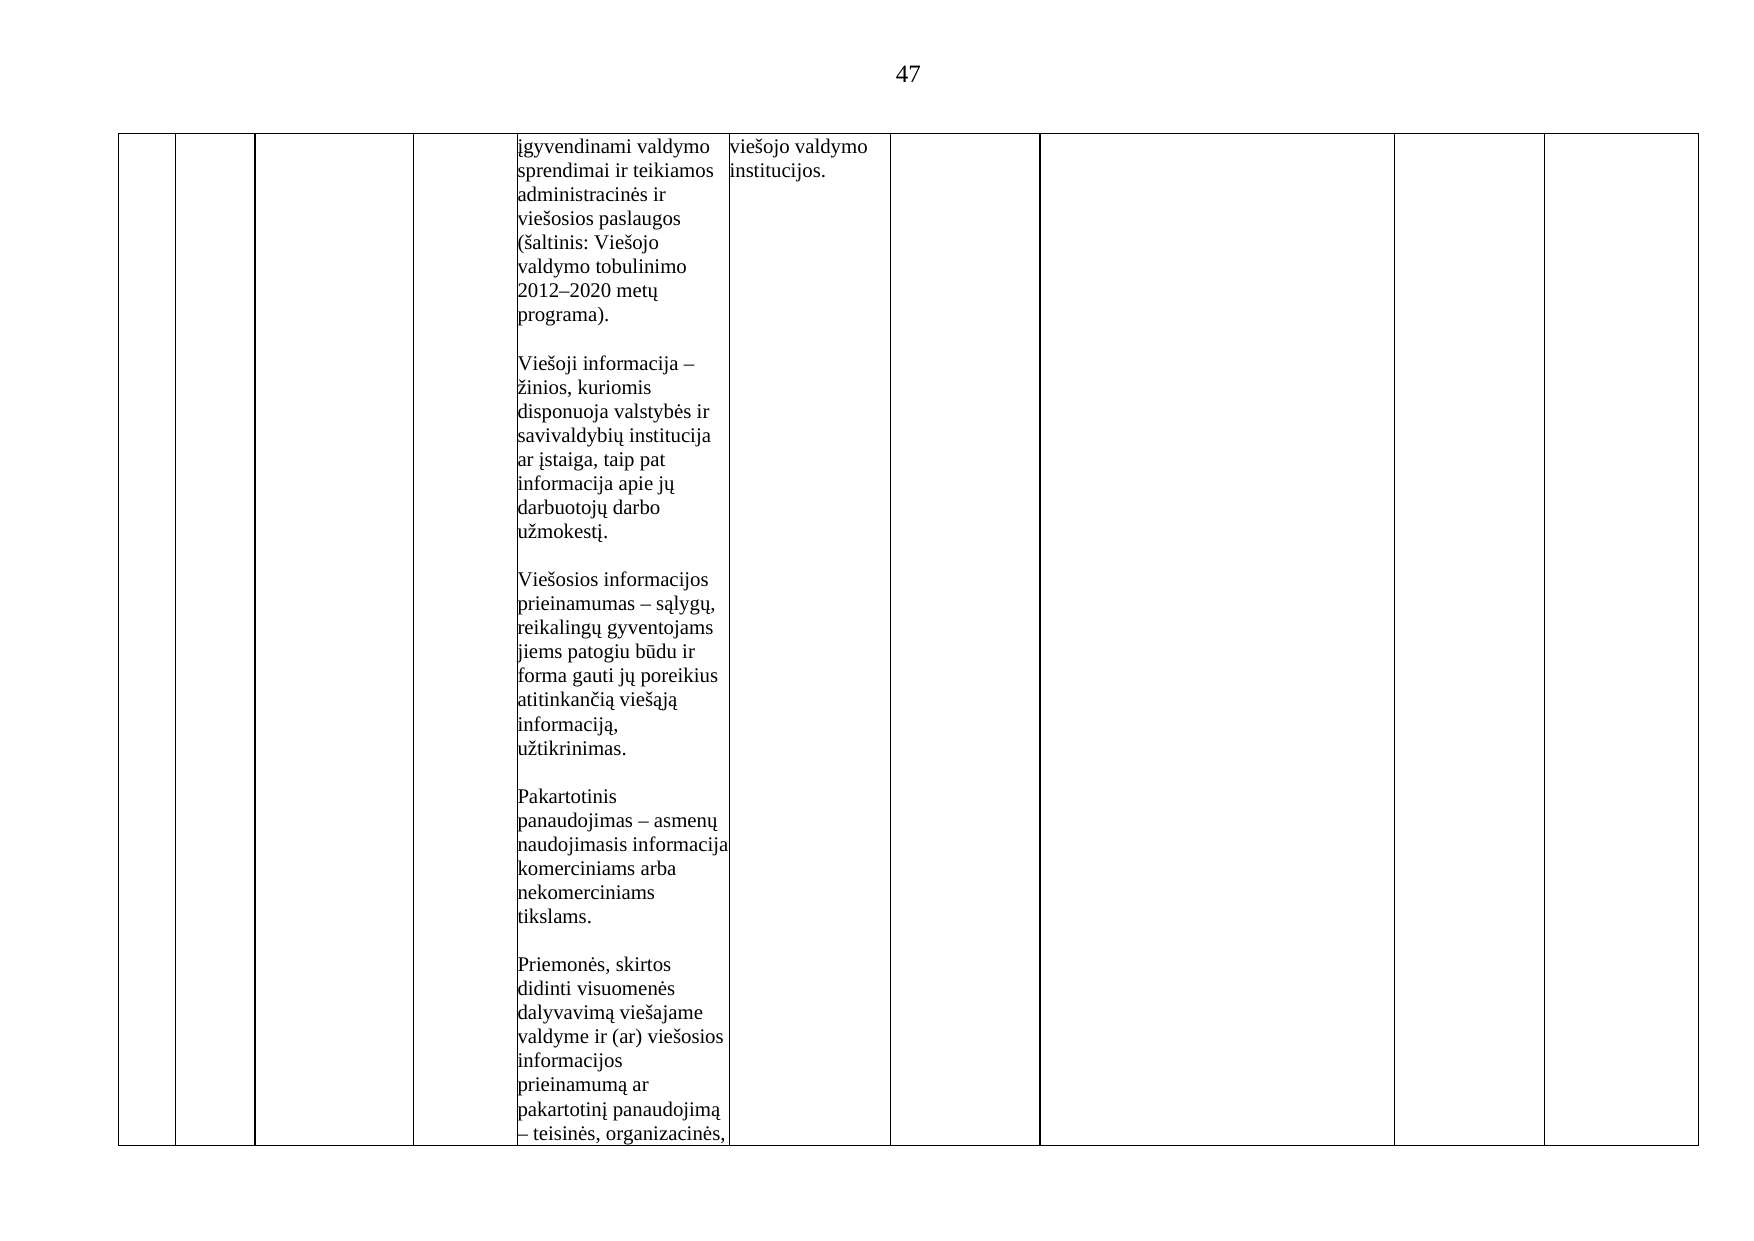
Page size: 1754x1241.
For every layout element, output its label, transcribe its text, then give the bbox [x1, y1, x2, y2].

table_cell [1545, 134, 1698, 1144]
table_cell [176, 134, 254, 1144]
table_cell [1395, 134, 1544, 1144]
table_cell [256, 134, 413, 1144]
table_cell viešojo valdymo institucijos. [730, 134, 890, 1144]
table_cell [1041, 134, 1394, 1144]
table_cell [119, 134, 175, 1144]
table_cell [414, 134, 517, 1144]
table_cell įgyvendinami valdymo sprendimai ir teikiamos administracinės ir viešosios paslaugos (šaltinis: Viešojo valdymo tobulinimo 2012–2020 metų programa). Viešoji informacija – žinios, kuriomis disponuoja valstybės ir savivaldybių institucija ar įstaiga, taip pat informacija apie jų darbuotojų darbo užmokestį. Viešosios informacijos prieinamumas – sąlygų, reikalingų gyventojams jiems patogiu būdu ir forma gauti jų poreikius atitinkančią viešąją informaciją, užtikrinimas. Pakartotinis panaudojimas – asmenų naudojimasis informacija komerciniams arba nekomerciniams tikslams. Priemonės, skirtos didinti visuomenės dalyvavimą viešajame valdyme ir (ar) viešosios informacijos prieinamumą ar pakartotinį panaudojimą – teisinės, organizacinės, [518, 134, 729, 1144]
table_cell [891, 134, 1039, 1144]
